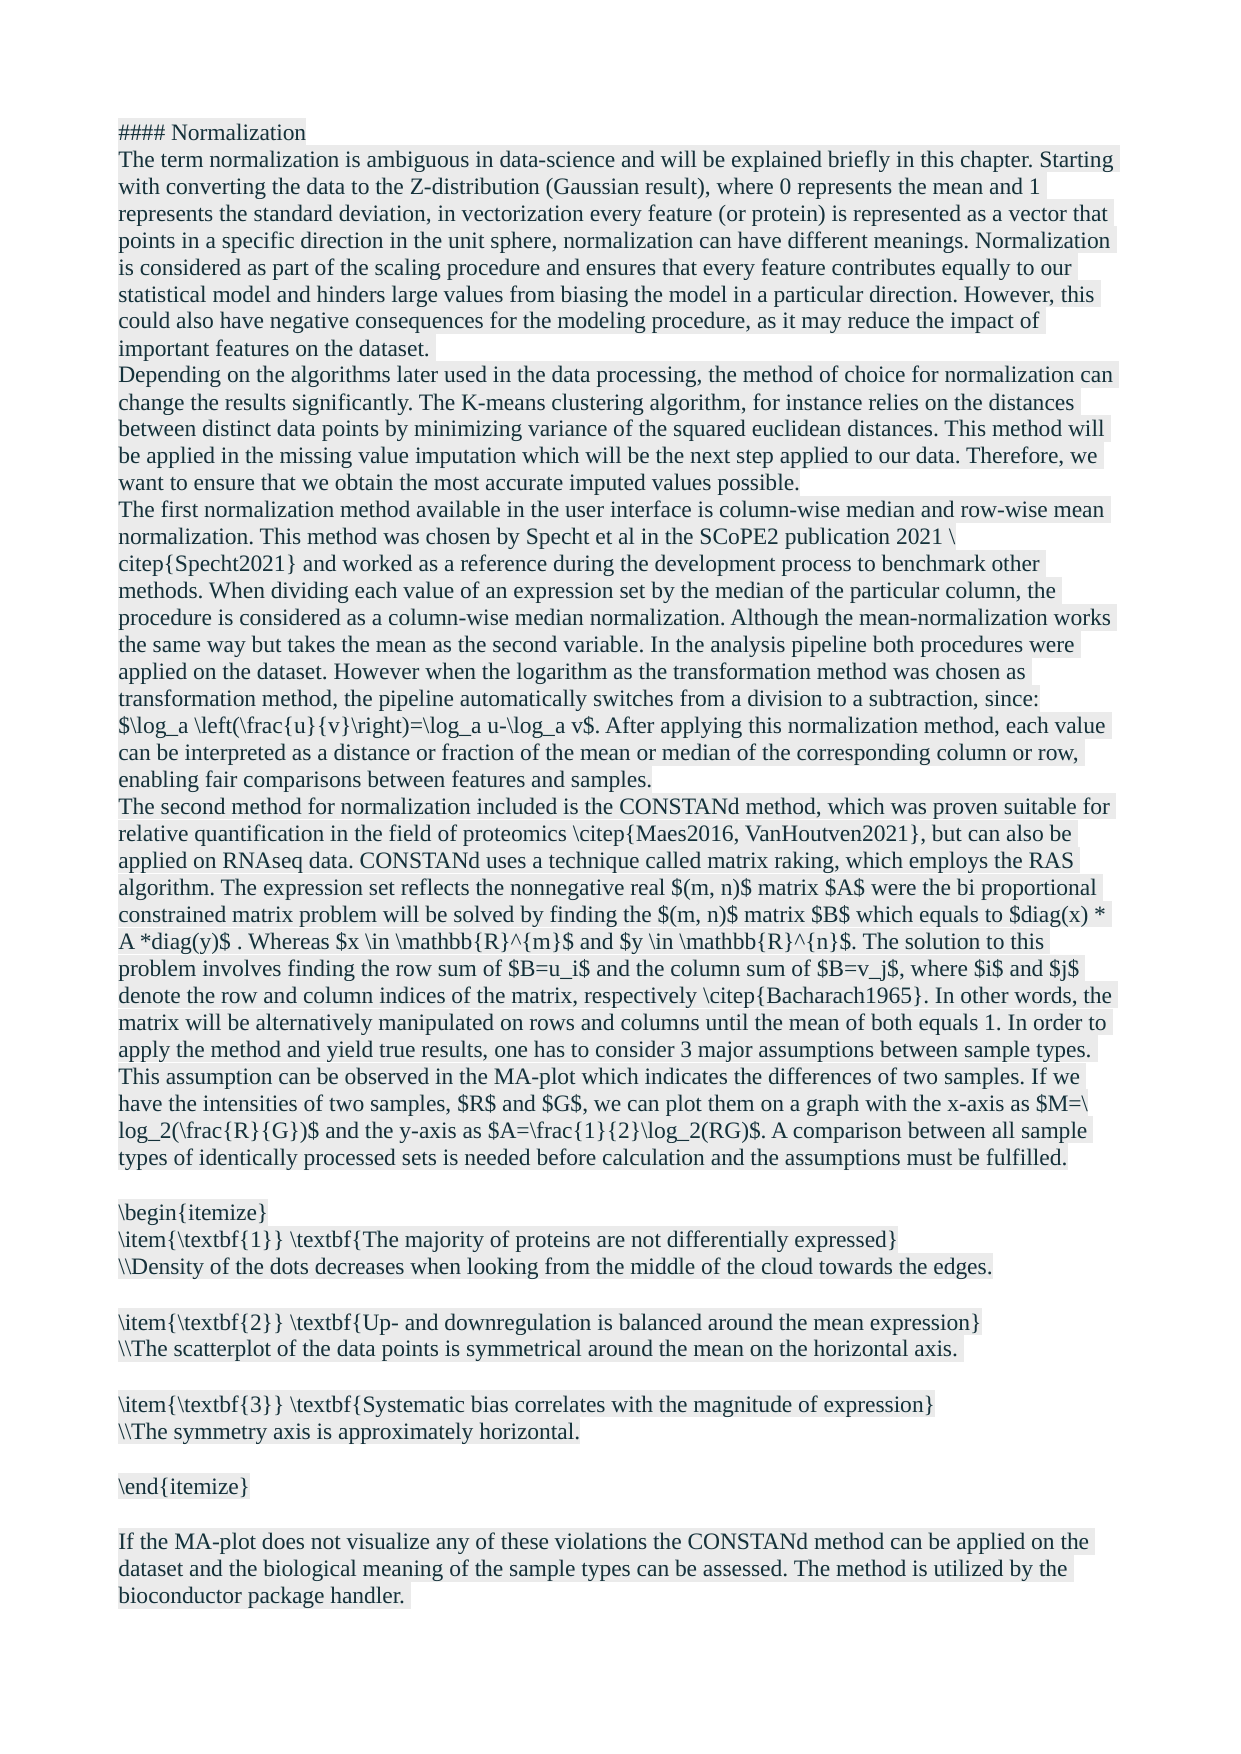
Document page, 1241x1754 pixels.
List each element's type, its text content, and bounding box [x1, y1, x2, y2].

text \item{\textbf{3}} \textbf{Systematic bias correlates with the magnitude of expression} [118, 1390, 1122, 1417]
text #### Normalization [118, 118, 1122, 145]
text \\Density of the dots decreases when looking from the middle of the cloud towards the edges. [118, 1253, 1122, 1279]
text \\The symmetry axis is approximately horizontal. [118, 1417, 1122, 1444]
text The first normalization method available in the user interface is column-wise median and row-wise mean normalization. This method was chosen by Specht et al in the SCoPE2 publication 2021 \citep{Specht2021} and worked as a reference during the development process to benchmark other methods. When dividing each value of an expression set by the median of the particular column, the procedure is considered as a column-wise median normalization. Although the mean-normalization works the same way but takes the mean as the second variable. In the analysis pipeline both procedures were applied on the dataset. However when the logarithm as the transformation method was chosen as transformation method, the pipeline automatically switches from a division to a subtraction, since: [118, 496, 1122, 712]
text \item{\textbf{2}} \textbf{Up- and downregulation is balanced around the mean expression} [118, 1308, 1122, 1335]
text Depending on the algorithms later used in the data processing, the method of choice for normalization can change the results significantly. The K-means clustering algorithm, for instance relies on the distances between distinct data points by minimizing variance of the squared euclidean distances. This method will be applied in the missing value imputation which will be the next step applied to our data. Therefore, we want to ensure that we obtain the most accurate imputed values possible. [118, 361, 1122, 496]
text \item{\textbf{1}} \textbf{The majority of proteins are not differentially expressed} [118, 1226, 1122, 1253]
text The term normalization is ambiguous in data-science and will be explained briefly in this chapter. Starting with converting the data to the Z-distribution (Gaussian result), where 0 represents the mean and 1 represents the standard deviation, in vectorization every feature (or protein) is represented as a vector that points in a specific direction in the unit sphere, normalization can have different meanings. Normalization is considered as part of the scaling procedure and ensures that every feature contributes equally to our statistical model and hinders large values from biasing the model in a particular direction. However, this could also have negative consequences for the modeling procedure, as it may reduce the impact of important features on the dataset. [118, 145, 1122, 361]
text $\log_a \left(\frac{u}{v}\right)=\log_a u-\log_a v$. After applying this normalization method, each value can be interpreted as a distance or fraction of the mean or median of the corresponding column or row, enabling fair comparisons between features and samples. [118, 712, 1122, 793]
text The second method for normalization included is the CONSTANd method, which was proven suitable for relative quantification in the field of proteomics \citep{Maes2016, VanHoutven2021}, but can also be applied on RNAseq data. CONSTANd uses a technique called matrix raking, which employs the RAS algorithm. The expression set reflects the nonnegative real $(m, n)$ matrix $A$ were the bi proportional constrained matrix problem will be solved by finding the $(m, n)$ matrix $B$ which equals to $diag(x) * A *diag(y)$ . Whereas $x \in \mathbb{R}^{m}$ and $y \in \mathbb{R}^{n}$. The solution to this problem involves finding the row sum of $B=u_i$ and the column sum of $B=v_j$, where $i$ and $j$ denote the row and column indices of the matrix, respectively \citep{Bacharach1965}. In other words, the matrix will be alternatively manipulated on rows and columns until the mean of both equals 1. In order to apply the method and yield true results, one has to consider 3 major assumptions between sample types. This assumption can be observed in the MA-plot which indicates the differences of two samples. If we have the intensities of two samples, $R$ and $G$, we can plot them on a graph with the x-axis as $M=\log_2(\frac{R}{G})$ and the y-axis as $A=\frac{1}{2}\log_2(RG)$. A comparison between all sample types of identically processed sets is needed before calculation and the assumptions must be fulfilled. [118, 793, 1122, 1170]
text \begin{itemize} [118, 1199, 1122, 1226]
text \\The scatterplot of the data points is symmetrical around the mean on the horizontal axis. [118, 1335, 1122, 1362]
text If the MA-plot does not visualize any of these violations the CONSTANd method can be applied on the dataset and the biological meaning of the sample types can be assessed. The method is utilized by the bioconductor package handler. [118, 1528, 1122, 1609]
text \end{itemize} [118, 1472, 1122, 1499]
